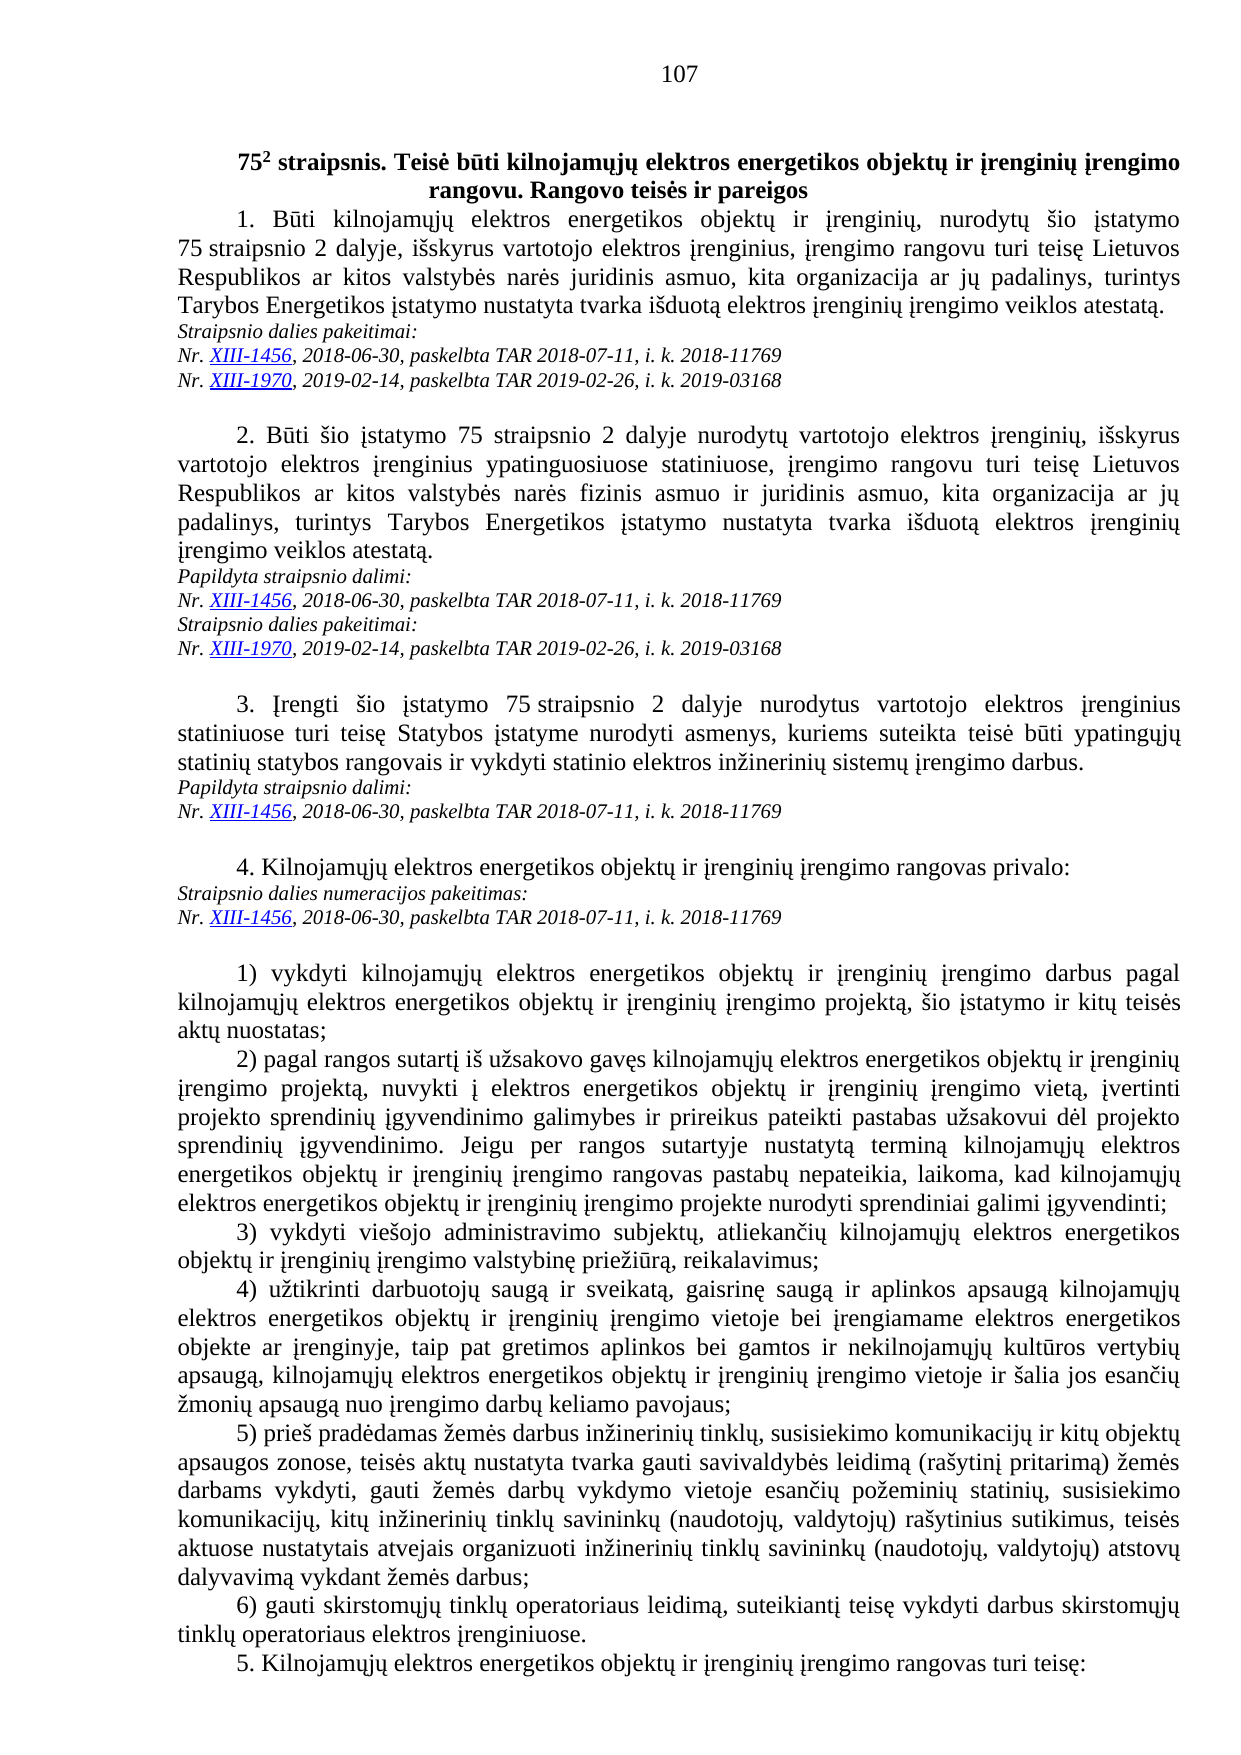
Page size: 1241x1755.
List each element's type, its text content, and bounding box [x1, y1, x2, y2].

text Nr. XIII-1456, 2018-06-30, paskelbta TAR 2018-07-11, i. k. 2018-11769 [177, 905, 1181, 929]
text 4. Kilnojamųjų elektros energetikos objektų ir įrenginių įrengimo rangovas privalo: [177, 852, 1181, 881]
text Nr. XIII-1970, 2019-02-14, paskelbta TAR 2019-02-26, i. k. 2019-03168 [177, 636, 1181, 660]
text 3. Įrengti šio įstatymo 75 straipsnio 2 dalyje nurodytus vartotojo elektros įrenginius statiniuose turi teisę Statybos įstatyme nurodyti asmenys, kuriems suteikta teisė būti ypatingųjų statinių statybos rangovais ir vykdyti statinio elektros inžinerinių sistemų įrengimo darbus. [177, 689, 1181, 775]
text Nr. XIII-1456, 2018-06-30, paskelbta TAR 2018-07-11, i. k. 2018-11769 [177, 588, 1181, 612]
text Nr. XIII-1456, 2018-06-30, paskelbta TAR 2018-07-11, i. k. 2018-11769 [177, 343, 1181, 367]
text Papildyta straipsnio dalimi: [177, 564, 1181, 588]
text 2. Būti šio įstatymo 75 straipsnio 2 dalyje nurodytų vartotojo elektros įrenginių, išskyrus vartotojo elektros įrenginius ypatinguosiuose statiniuose, įrengimo rangovu turi teisę Lietuvos Respublikos ar kitos valstybės narės fizinis asmuo ir juridinis asmuo, kita organizacija ar jų padalinys, turintys Tarybos Energetikos įstatymo nustatyta tvarka išduotą elektros įrenginių įrengimo veiklos atestatą. [177, 420, 1181, 564]
text Straipsnio dalies pakeitimai: [177, 612, 1181, 636]
text Papildyta straipsnio dalimi: [177, 775, 1181, 799]
text Nr. XIII-1456, 2018-06-30, paskelbta TAR 2018-07-11, i. k. 2018-11769 [177, 799, 1181, 823]
text 4) užtikrinti darbuotojų saugą ir sveikatą, gaisrinę saugą ir aplinkos apsaugą kilnojamųjų elektros energetikos objektų ir įrenginių įrengimo vietoje bei įrengiamame elektros energetikos objekte ar įrenginyje, taip pat gretimos aplinkos bei gamtos ir nekilnojamųjų kultūros vertybių apsaugą, kilnojamųjų elektros energetikos objektų ir įrenginių įrengimo vietoje ir šalia jos esančių žmonių apsaugą nuo įrengimo darbų keliamo pavojaus; [177, 1274, 1181, 1418]
text 5. Kilnojamųjų elektros energetikos objektų ir įrenginių įrengimo rangovas turi teisę: [177, 1648, 1181, 1677]
text 752 straipsnis. Teisė būti kilnojamųjų elektros energetikos objektų ir įrenginių įrengimo rangovu. Rangovo teisės ir pareigos [237, 147, 1181, 204]
text 6) gauti skirstomųjų tinklų operatoriaus leidimą, suteikiantį teisę vykdyti darbus skirstomųjų tinklų operatoriaus elektros įrenginiuose. [177, 1590, 1181, 1648]
text Straipsnio dalies pakeitimai: [177, 319, 1181, 343]
text 5) prieš pradėdamas žemės darbus inžinerinių tinklų, susisiekimo komunikacijų ir kitų objektų apsaugos zonose, teisės aktų nustatyta tvarka gauti savivaldybės leidimą (rašytinį pritarimą) žemės darbams vykdyti, gauti žemės darbų vykdymo vietoje esančių požeminių statinių, susisiekimo komunikacijų, kitų inžinerinių tinklų savininkų (naudotojų, valdytojų) rašytinius sutikimus, teisės aktuose nustatytais atvejais organizuoti inžinerinių tinklų savininkų (naudotojų, valdytojų) atstovų dalyvavimą vykdant žemės darbus; [177, 1418, 1181, 1590]
text 3) vykdyti viešojo administravimo subjektų, atliekančių kilnojamųjų elektros energetikos objektų ir įrenginių įrengimo valstybinę priežiūrą, reikalavimus; [177, 1217, 1181, 1274]
text Straipsnio dalies numeracijos pakeitimas: [177, 881, 1181, 905]
text 2) pagal rangos sutartį iš užsakovo gavęs kilnojamųjų elektros energetikos objektų ir įrenginių įrengimo projektą, nuvykti į elektros energetikos objektų ir įrenginių įrengimo vietą, įvertinti projekto sprendinių įgyvendinimo galimybes ir prireikus pateikti pastabas užsakovui dėl projekto sprendinių įgyvendinimo. Jeigu per rangos sutartyje nustatytą terminą kilnojamųjų elektros energetikos objektų ir įrenginių įrengimo rangovas pastabų nepateikia, laikoma, kad kilnojamųjų elektros energetikos objektų ir įrenginių įrengimo projekte nurodyti sprendiniai galimi įgyvendinti; [177, 1044, 1181, 1217]
text 1) vykdyti kilnojamųjų elektros energetikos objektų ir įrenginių įrengimo darbus pagal kilnojamųjų elektros energetikos objektų ir įrenginių įrengimo projektą, šio įstatymo ir kitų teisės aktų nuostatas; [177, 958, 1181, 1044]
text Nr. XIII-1970, 2019-02-14, paskelbta TAR 2019-02-26, i. k. 2019-03168 [177, 367, 1181, 392]
text 1. Būti kilnojamųjų elektros energetikos objektų ir įrenginių, nurodytų šio įstatymo 75 straipsnio 2 dalyje, išskyrus vartotojo elektros įrenginius, įrengimo rangovu turi teisę Lietuvos Respublikos ar kitos valstybės narės juridinis asmuo, kita organizacija ar jų padalinys, turintys Tarybos Energetikos įstatymo nustatyta tvarka išduotą elektros įrenginių įrengimo veiklos atestatą. [177, 204, 1181, 319]
